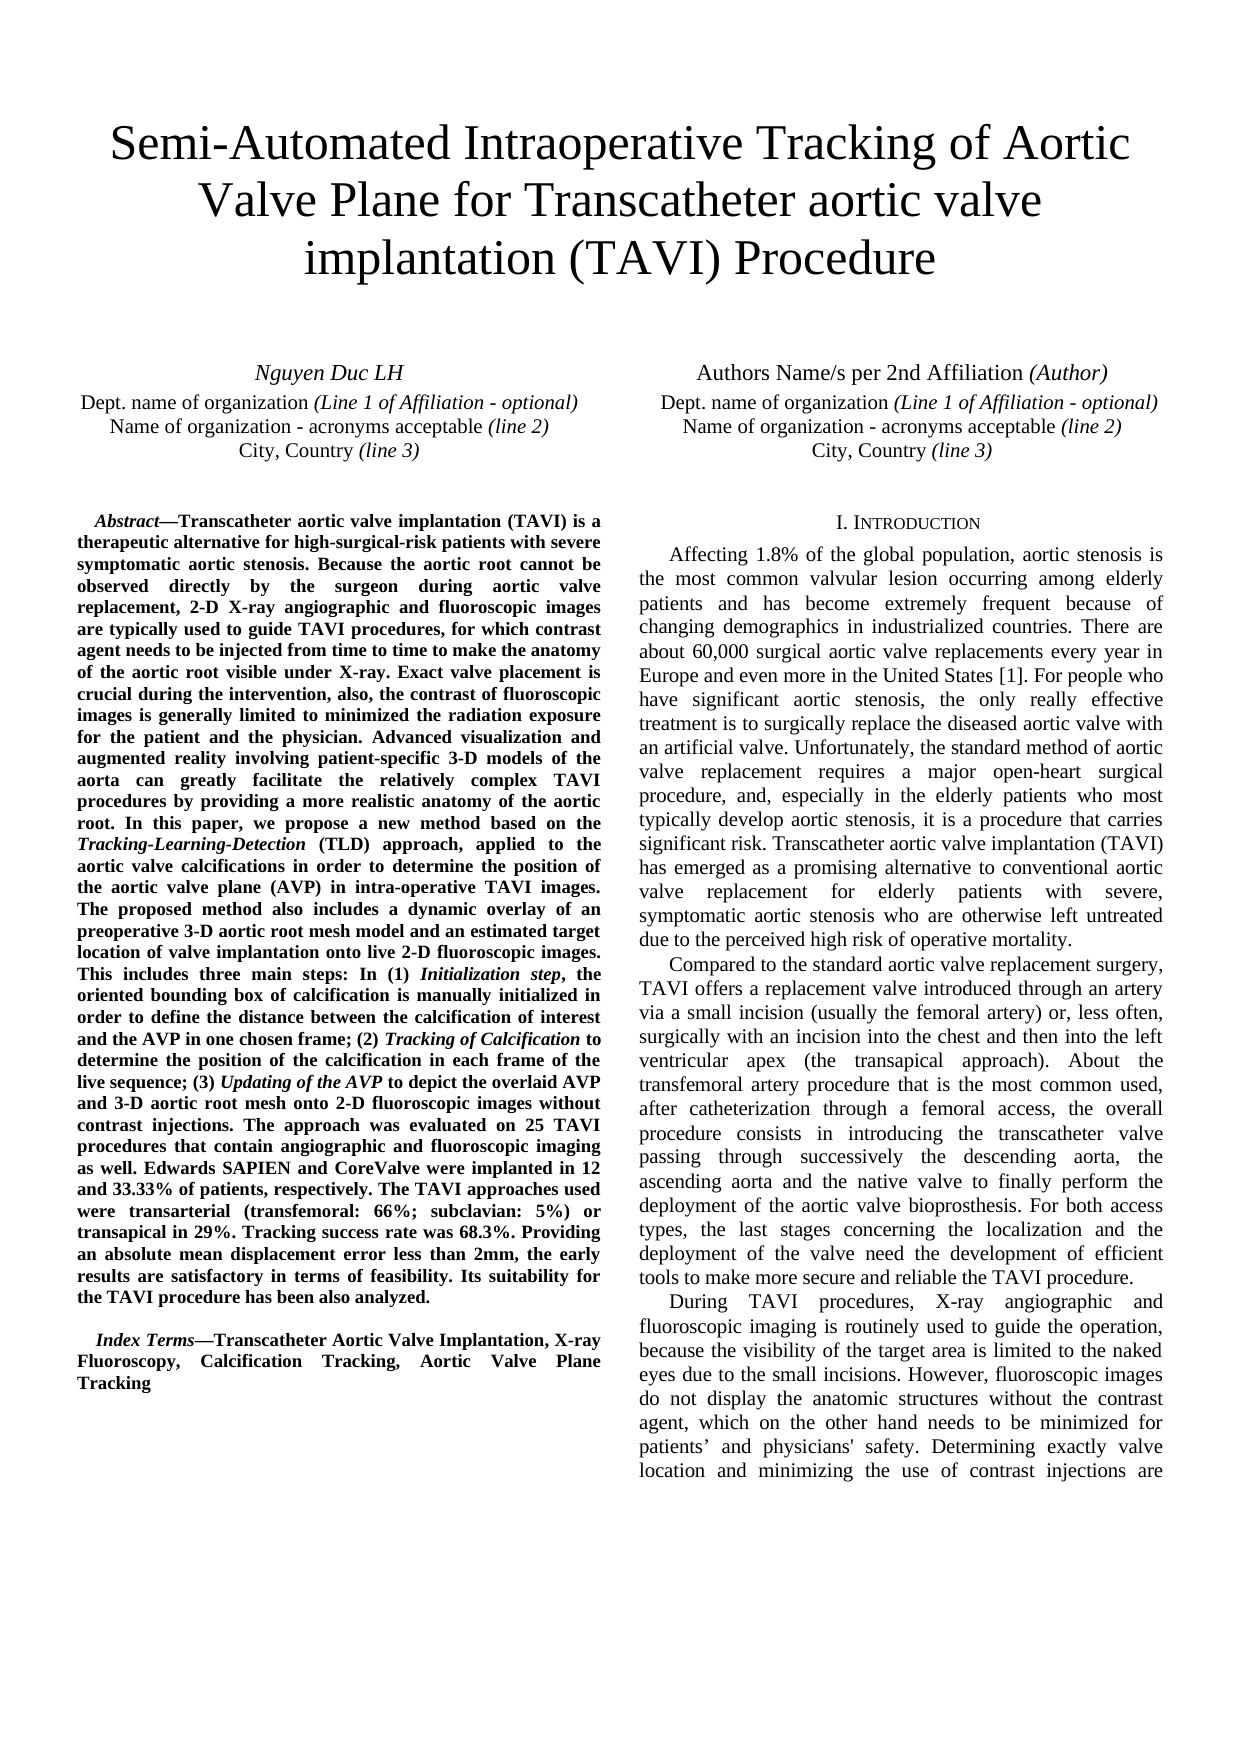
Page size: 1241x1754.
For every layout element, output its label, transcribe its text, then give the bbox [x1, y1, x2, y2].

text Index Terms—Transcatheter Aortic Valve Implantation, X-ray Fluoroscopy, Calcification Tracking, Aortic Valve Plane Tracking [77, 1328, 601, 1393]
text Nguyen Duc LH [77, 359, 581, 385]
text Affecting 1.8% of the global population, aortic stenosis is the most common valvular lesion occurring among elderly patients and has become extremely frequent because of changing demographics in industrialized countries. There are about 60,000 surgical aortic valve replacements every year in Europe and even more in the United States [1]. For people who have significant aortic stenosis, the only really effective treatment is to surgically replace the diseased aortic valve with an artificial valve. Unfortunately, the standard method of aortic valve replacement requires a major open-heart surgical procedure, and, especially in the elderly patients who most typically develop aortic stenosis, it is a procedure that carries significant risk. Transcatheter aortic valve implantation (TAVI) has emerged as a promising alternative to conventional aortic valve replacement for elderly patients with severe, symptomatic aortic stenosis who are otherwise left untreated due to the perceived high risk of operative mortality. [639, 542, 1163, 951]
text Compared to the standard aortic valve replacement surgery, TAVI offers a replacement valve introduced through an artery via a small incision (usually the femoral artery) or, less often, surgically with an incision into the chest and then into the left ventricular apex (the transapical approach). About the transfemoral artery procedure that is the most common used, after catheterization through a femoral access, the overall procedure consists in introducing the transcatheter valve passing through successively the descending aorta, the ascending aorta and the native valve to finally perform the deployment of the aortic valve bioprosthesis. For both access types, the last stages concerning the localization and the deployment of the valve need the development of efficient tools to make more secure and reliable the TAVI procedure. [639, 952, 1163, 1289]
text Name of organization - acronyms acceptable (line 2) [77, 414, 581, 438]
text City, Country (line 3) [77, 438, 581, 462]
text City, Country (line 3) [640, 438, 1163, 462]
subtitle Introduction [639, 510, 1163, 534]
text Dept. name of organization (Line 1 of Affiliation - optional) [640, 389, 1178, 414]
text Authors Name/s per 2nd Affiliation (Author) [640, 359, 1163, 385]
text During TAVI procedures, X-ray angiographic and fluoroscopic imaging is routinely used to guide the operation, because the visibility of the target area is limited to the naked eyes due to the small incisions. However, fluoroscopic images do not display the anatomic structures without the contrast agent, which on the other hand needs to be minimized for patients’ and physicians' safety. Determining exactly valve location and minimizing the use of contrast injections are [639, 1289, 1163, 1482]
text Dept. name of organization (Line 1 of Affiliation - optional) [77, 389, 581, 414]
title Semi-Automated Intraoperative Tracking of Aortic Valve Plane for Transcatheter aortic valve implantation (TAVI) Procedure [77, 112, 1163, 285]
text Name of organization - acronyms acceptable (line 2) [640, 414, 1163, 438]
text Abstract—Transcatheter aortic valve implantation (TAVI) is a therapeutic alternative for high-surgical-risk patients with severe symptomatic aortic stenosis. Because the aortic root cannot be observed directly by the surgeon during aortic valve replacement, 2-D X-ray angiographic and fluoroscopic images are typically used to guide TAVI procedures, for which contrast agent needs to be injected from time to time to make the anatomy of the aortic root visible under X-ray. Exact valve placement is crucial during the intervention, also, the contrast of fluoroscopic images is generally limited to minimized the radiation exposure for the patient and the physician. Advanced visualization and augmented reality involving patient-specific 3-D models of the aorta can greatly facilitate the relatively complex TAVI procedures by providing a more realistic anatomy of the aortic root. In this paper, we propose a new method based on the Tracking-Learning-Detection (TLD) approach, applied to the aortic valve calcifications in order to determine the position of the aortic valve plane (AVP) in intra-operative TAVI images. The proposed method also includes a dynamic overlay of an preoperative 3-D aortic root mesh model and an estimated target location of valve implantation onto live 2-D fluoroscopic images. This includes three main steps: In (1) Initialization step, the oriented bounding box of calcification is manually initialized in order to define the distance between the calcification of interest and the AVP in one chosen frame; (2) Tracking of Calcification to determine the position of the calcification in each frame of the live sequence; (3) Updating of the AVP to depict the overlaid AVP and 3-D aortic root mesh onto 2-D fluoroscopic images without contrast injections. The approach was evaluated on 25 TAVI procedures that contain angiographic and fluoroscopic imaging as well. Edwards SAPIEN and CoreValve were implanted in 12 and 33.33% of patients, respectively. The TAVI approaches used were transarterial (transfemoral: 66%; subclavian: 5%) or transapical in 29%. Tracking success rate was 68.3%. Providing an absolute mean displacement error less than 2mm, the early results are satisfactory in terms of feasibility. Its suitability for the TAVI procedure has been also analyzed. [77, 510, 601, 1308]
